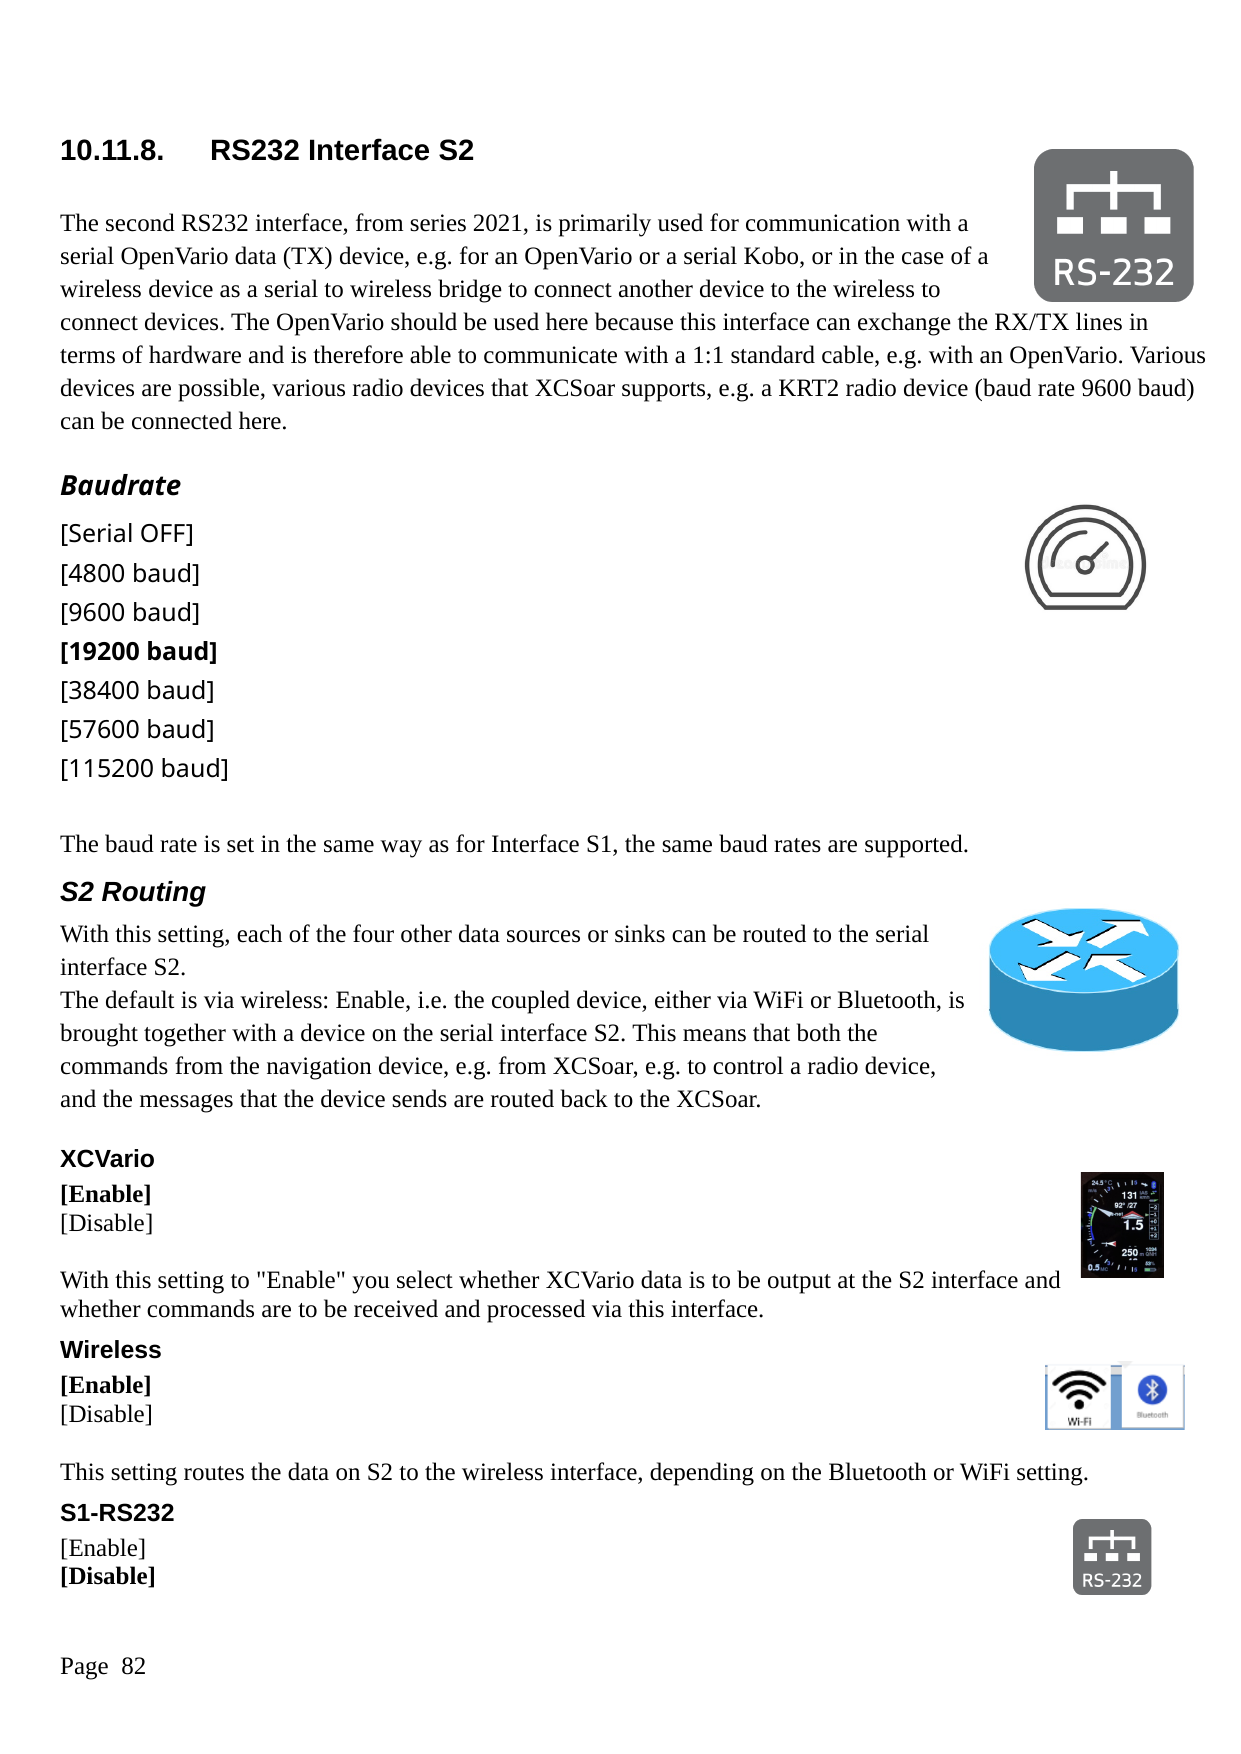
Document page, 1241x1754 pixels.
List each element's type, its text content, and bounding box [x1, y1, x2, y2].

text [4800 baud] [60, 555, 1005, 589]
text [1164, 1208, 1207, 1237]
text With this setting, each of the four other data sources or sinks can be routed to the serial interface S2. The default is via wireless: Enable, i.e. the coupled device, either via WiFi or Bluetooth, is brought together with a device on the serial interface S2. This means that both the commands from the navigation device, e.g. from XCSoar, e.g. to control a radio device, and the messages that the device sends are routed back to the XCSoar. [60, 919, 1207, 1113]
text [Disable] [60, 1561, 1070, 1590]
text [1154, 1533, 1207, 1561]
text This setting routes the data on S2 to the wireless interface, depending on the Bluetooth or WiFi setting. [60, 1457, 1207, 1485]
text [Disable] [60, 1399, 1045, 1428]
text [Disable] [60, 1208, 1080, 1237]
picture [967, 880, 1206, 1080]
subtitle XCVario [60, 1144, 1207, 1173]
text The second RS232 interface, from series 2021, is primarily used for communication with a serial OpenVario data (TX) device, e.g. for an OpenVario or a serial Kobo, or in the case of a wireless device as a serial to wireless bridge to connect another device to the wireless to connect devices. The OpenVario should be used here because this interface can exchange the RX/TX lines in terms of hardware and is therefore able to communicate with a 1:1 standard cable, e.g. with an OpenVario. Various devices are possible, various radio devices that XCSoar supports, e.g. a KRT2 radio device (baud rate 9600 baud) can be connected here. [60, 208, 1207, 434]
picture [1028, 149, 1198, 302]
picture [1045, 1361, 1185, 1430]
subtitle S1-RS232 [60, 1498, 1207, 1526]
text [1154, 1561, 1207, 1590]
text [1164, 1179, 1207, 1208]
subtitle S2 Routing [60, 875, 1207, 907]
text [9600 baud] [60, 594, 1005, 628]
text [1171, 594, 1207, 628]
text [19200 baud] [60, 634, 1207, 668]
text [Enable] [60, 1370, 1045, 1399]
picture [1070, 1519, 1154, 1595]
text [1171, 516, 1207, 550]
text [Enable] [60, 1533, 1070, 1561]
text [1185, 1399, 1207, 1428]
picture [1080, 1172, 1164, 1278]
picture [1005, 485, 1171, 637]
text The baud rate is set in the same way as for Interface S1, the same baud rates are supported. [60, 829, 1207, 858]
text [Serial OFF] [60, 516, 1005, 550]
subtitle Wireless [60, 1336, 1207, 1364]
text [1185, 1370, 1207, 1399]
text [1171, 555, 1207, 589]
text [115200 baud] [60, 751, 1207, 785]
text [Enable] [60, 1179, 1080, 1208]
text [38400 baud] [60, 673, 1207, 707]
subtitle RS232 Interface S2 [60, 133, 1207, 166]
text [57600 baud] [60, 712, 1207, 746]
text With this setting to "Enable" you select whether XCVario data is to be output at the S2 interface and whether commands are to be received and processed via this interface. [60, 1266, 1207, 1323]
subtitle Baudrate [60, 466, 1207, 504]
